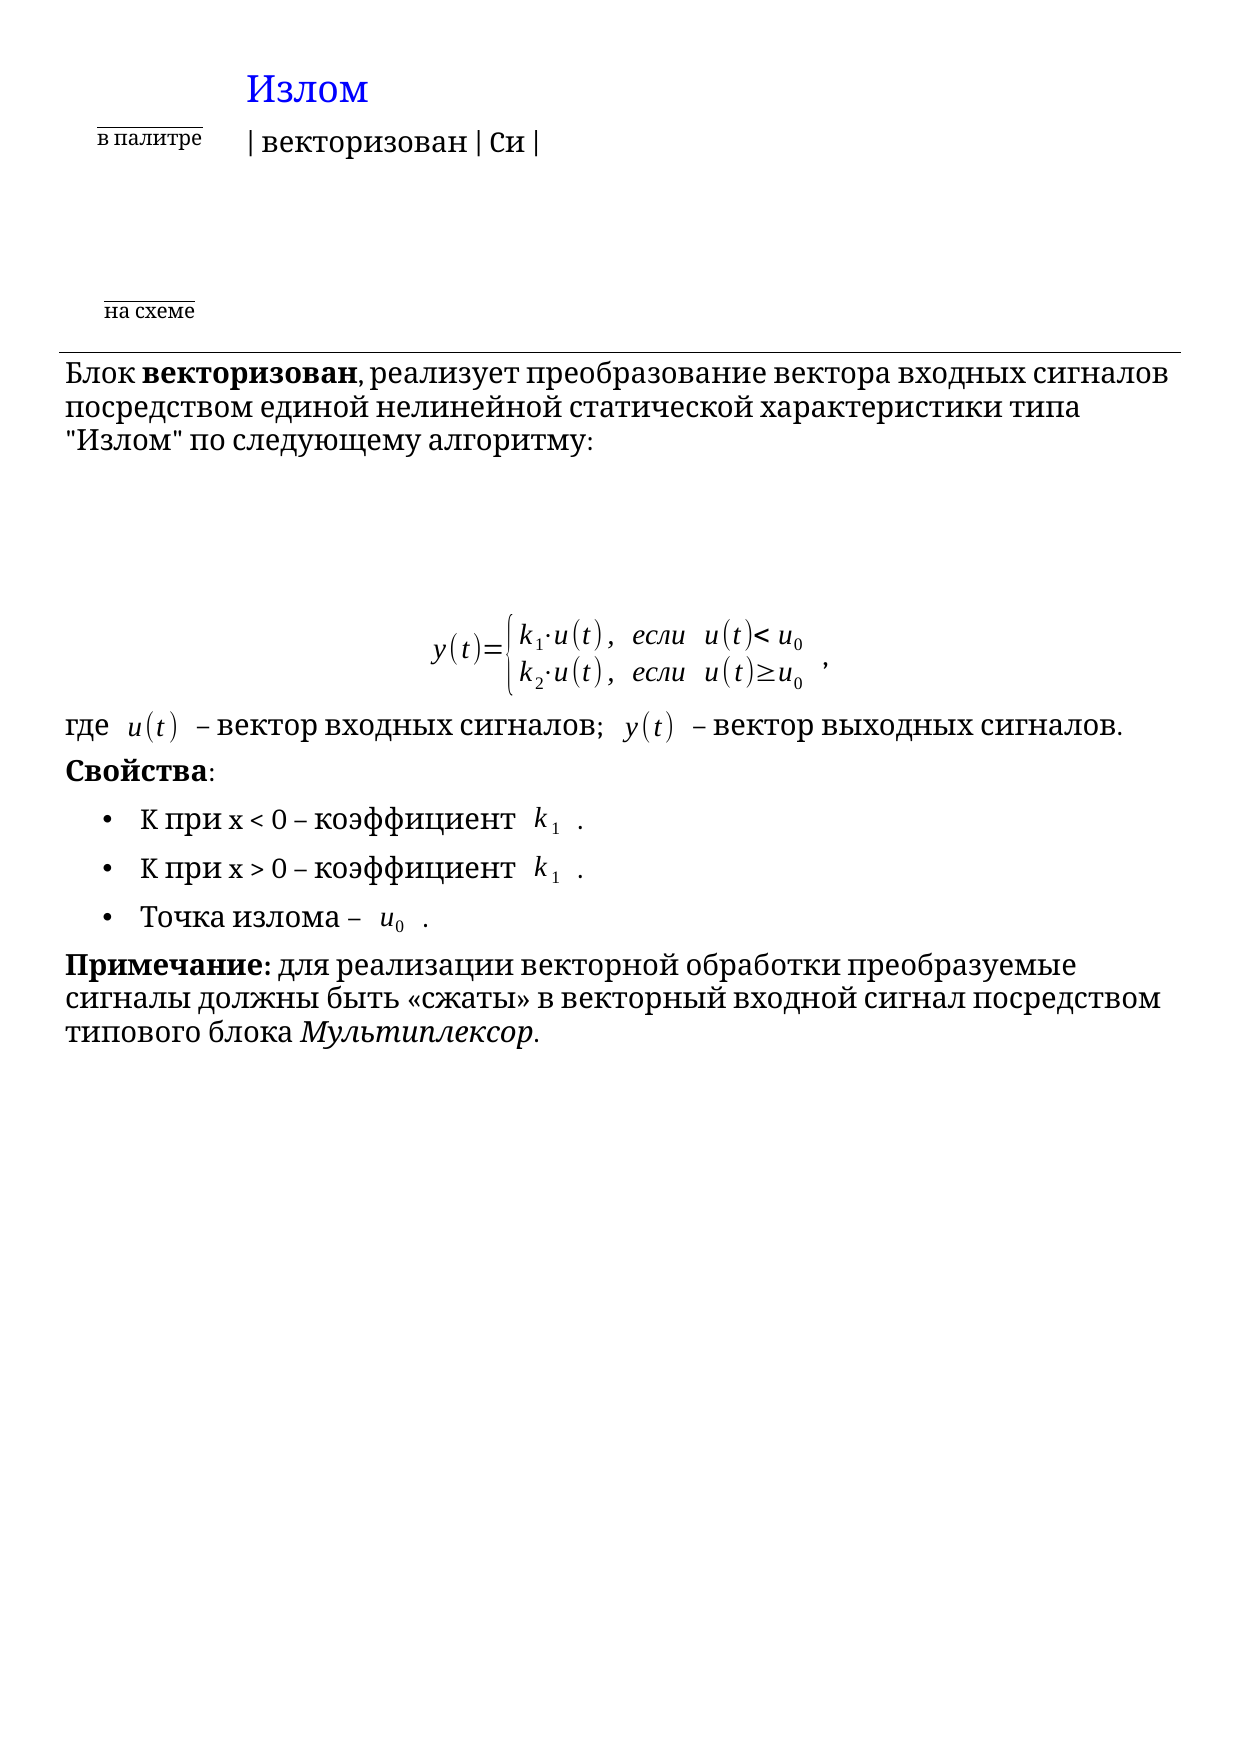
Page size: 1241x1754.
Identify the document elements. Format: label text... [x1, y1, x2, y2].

table_cell [240, 294, 1181, 352]
table_header [59, 59, 240, 121]
table_cell Блок векторизован, реализует преобразование вектора входных сигналов посредством единой нелинейной статической характеристики типа "Излом" по следующему алгоритму: , где– вектор входных сигналов;– вектор выходных сигналов. Свойства: K при x < 0 – коэффициент. K при x > 0 – коэффициент. Точка излома –. Примечание: для реализации векторной обработки преобразуемые сигналы должны быть «сжаты» в векторный входной сигнал посредством типового блока Мультиплексор. [59, 353, 1181, 1068]
table_cell [240, 178, 1181, 294]
table_cell | векторизован | Cи | [240, 121, 1181, 178]
table_cell [59, 178, 240, 294]
table_header Излом [240, 59, 1181, 121]
table_cell в палитре [59, 121, 240, 178]
table_cell на схеме [59, 294, 240, 352]
